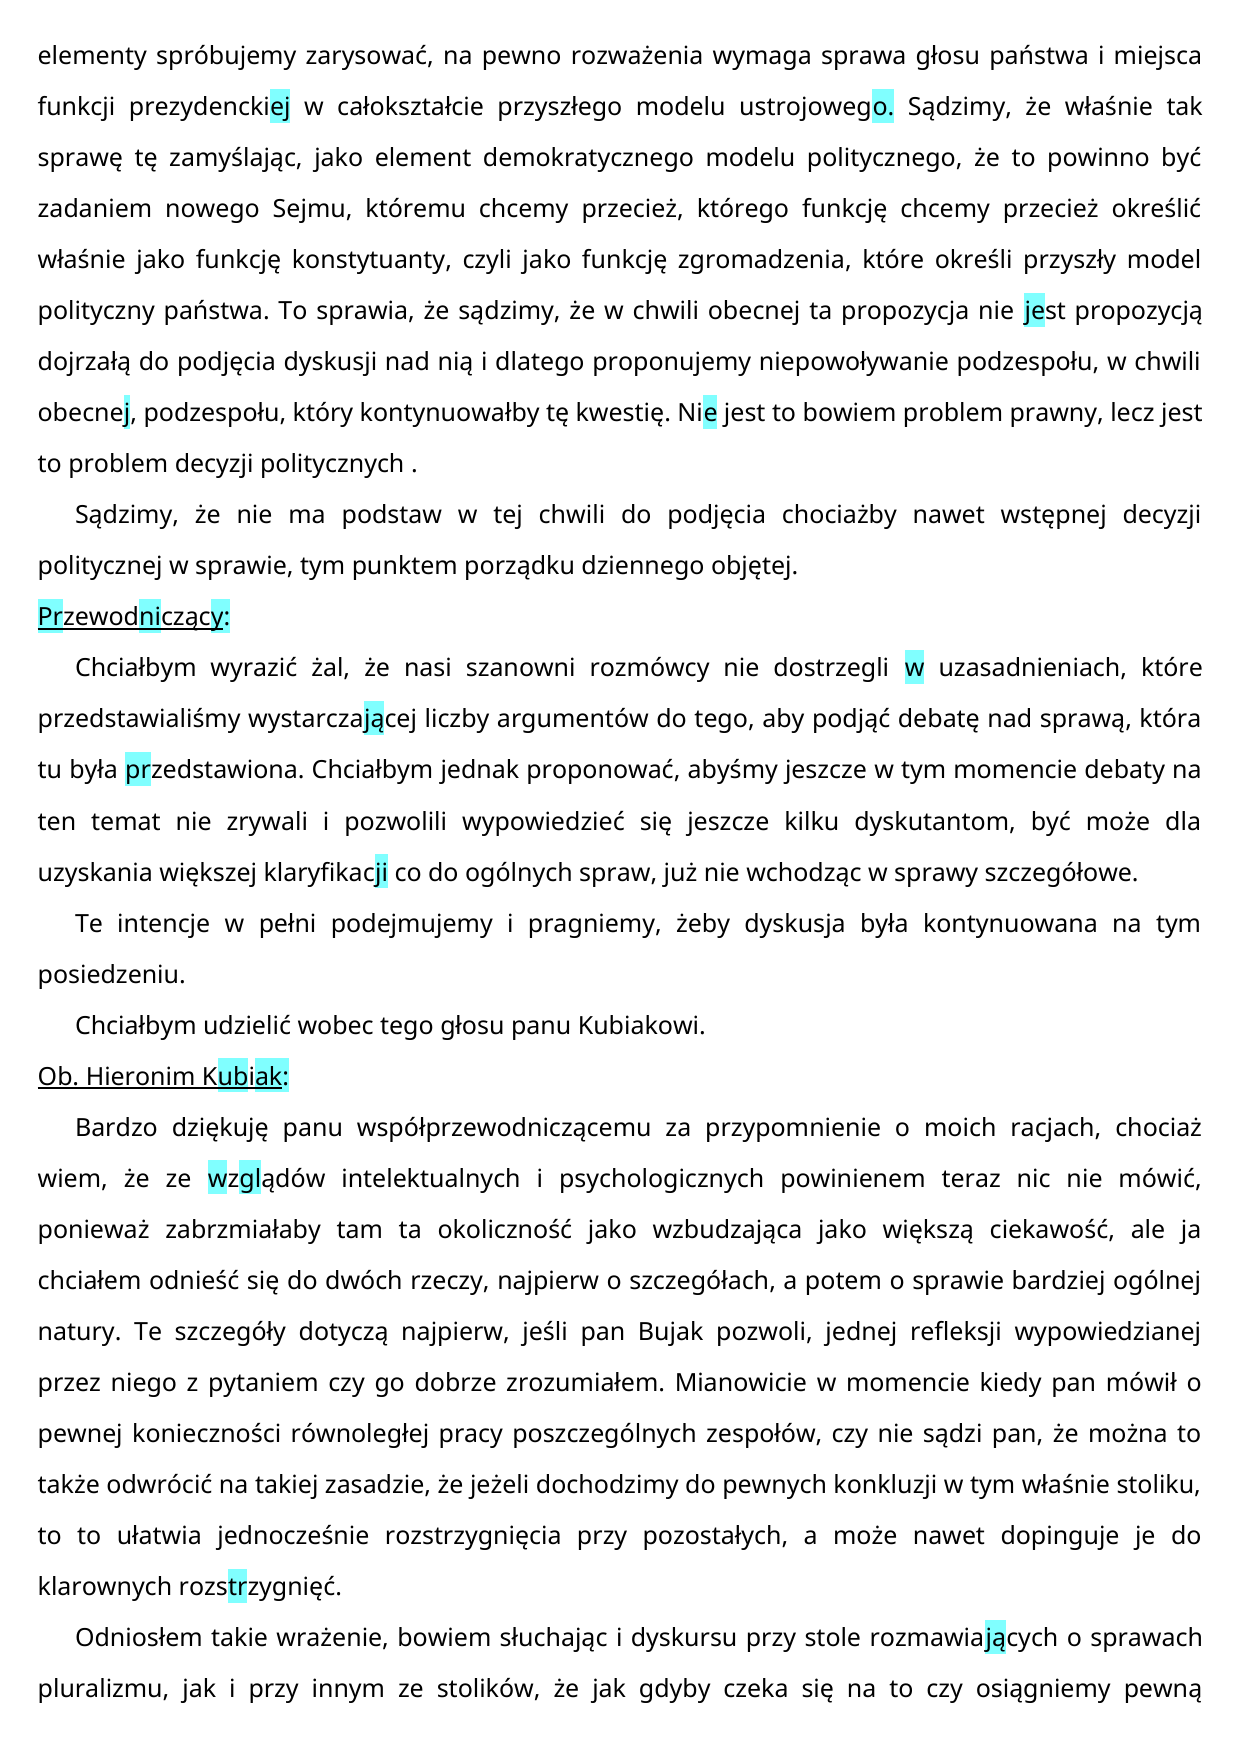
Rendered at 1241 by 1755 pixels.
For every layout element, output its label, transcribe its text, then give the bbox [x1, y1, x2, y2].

text Te intencje w pełni podejmujemy i pragniemy, żeby dyskusja była kontynuowana na tym posiedzeniu. [37, 905, 1203, 990]
text Przewodniczący: [37, 599, 1203, 633]
text Chciałbym udzielić wobec tego głosu panu Kubiakowi. [37, 1007, 1203, 1041]
text Sądzimy, że nie ma podstaw w tej chwili do podjęcia chociażby nawet wstępnej decyzji politycznej w sprawie, tym punktem porządku dziennego objętej. [37, 497, 1203, 582]
text Ob. Hieronim Kubiak: [37, 1058, 1203, 1092]
text Chciałbym wyrazić żal, że nasi szanowni rozmówcy nie dostrzegli w uzasadnieniach, które przedstawialiśmy wystarczającej liczby argumentów do tego, aby podjąć debatę nad sprawą, która tu była przedstawiona. Chciałbym jednak proponować, abyśmy jeszcze w tym momencie debaty na ten temat nie zrywali i pozwolili wypowiedzieć się jeszcze kilku dyskutantom, być może dla uzyskania większej klaryfikacji co do ogólnych spraw, już nie wchodząc w sprawy szczegółowe. [37, 650, 1203, 888]
text Odniosłem takie wrażenie, bowiem słuchając i dyskursu przy stole rozmawiających o sprawach pluralizmu, jak i przy innym ze stolików, że jak gdyby czeka się na to czy osiągniemy pewną [37, 1620, 1203, 1705]
text elementy spróbujemy zarysować, na pewno rozważenia wymaga sprawa głosu państwa i miejsca funkcji prezydenckiej w całokształcie przyszłego modelu ustrojowego. Sądzimy, że właśnie tak sprawę tę zamyślając, jako element demokratycznego modelu politycznego, że to powinno być zadaniem nowego Sejmu, któremu chcemy przecież, którego funkcję chcemy przecież określić właśnie jako funkcję konstytuanty, czyli jako funkcję zgromadzenia, które określi przyszły model polityczny państwa. To sprawia, że sądzimy, że w chwili obecnej ta propozycja nie jest propozycją dojrzałą do podjęcia dyskusji nad nią i dlatego proponujemy niepowoływanie podzespołu, w chwili obecnej, podzespołu, który kontynuowałby tę kwestię. Nie jest to bowiem problem prawny, lecz jest to problem decyzji politycznych . [37, 37, 1203, 480]
text Bardzo dziękuję panu współprzewodniczącemu za przypomnienie o moich racjach, chociaż wiem, że ze wzglądów intelektualnych i psychologicznych powinienem teraz nic nie mówić, ponieważ zabrzmiałaby tam ta okoliczność jako wzbudzająca jako większą ciekawość, ale ja chciałem odnieść się do dwóch rzeczy, najpierw o szczegółach, a potem o sprawie bardziej ogólnej natury. Te szczegóły dotyczą najpierw, jeśli pan Bujak pozwoli, jednej refleksji wypowiedzianej przez niego z pytaniem czy go dobrze zrozumiałem. Mianowicie w momencie kiedy pan mówił o pewnej konieczności równoległej pracy poszczególnych zespołów, czy nie sądzi pan, że można to także odwrócić na takiej zasadzie, że jeżeli dochodzimy do pewnych konkluzji w tym właśnie stoliku, to to ułatwia jednocześnie rozstrzygnięcia przy pozostałych, a może nawet dopinguje je do klarownych rozstrzygnięć. [37, 1109, 1203, 1603]
